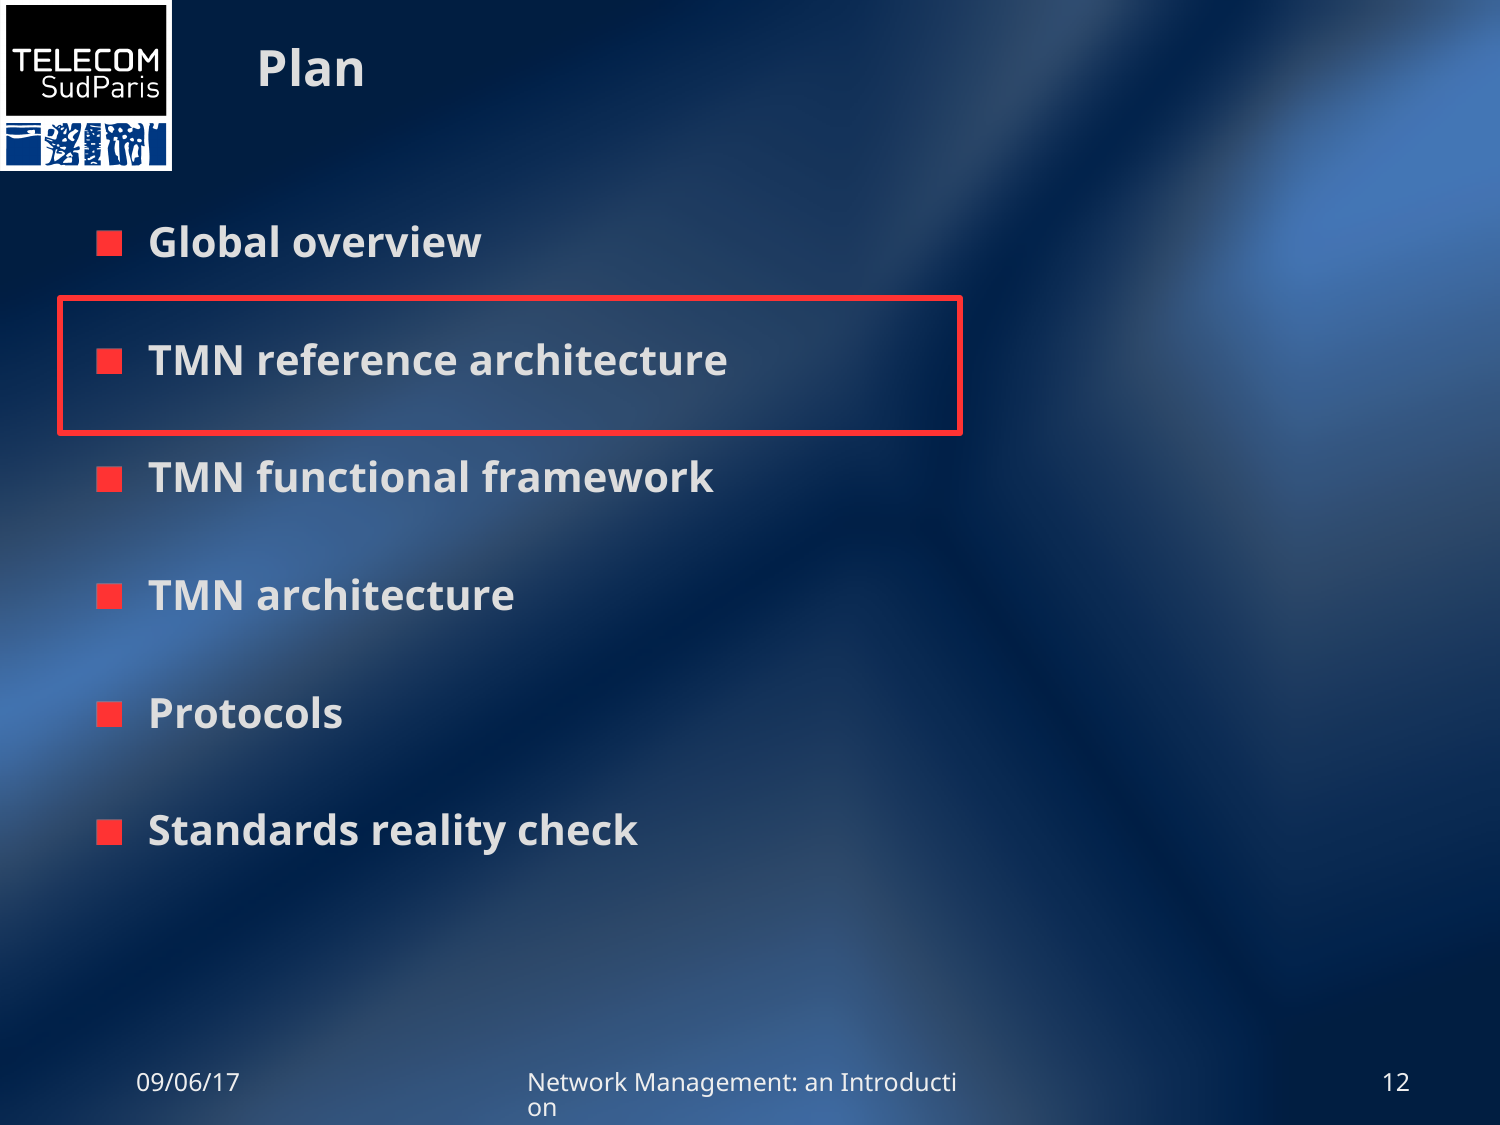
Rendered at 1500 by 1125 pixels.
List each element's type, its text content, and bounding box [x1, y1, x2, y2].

picture [0, 0, 1500, 1125]
list Global overview TMN reference architecture TMN functional framework TMN architecture Protocols Standards reality check [76, 207, 1427, 977]
list Global overview TMN reference architecture TMN functional framework TMN architecture Protocols Standards reality check [76, 301, 957, 430]
title Plan [242, 7, 1436, 126]
